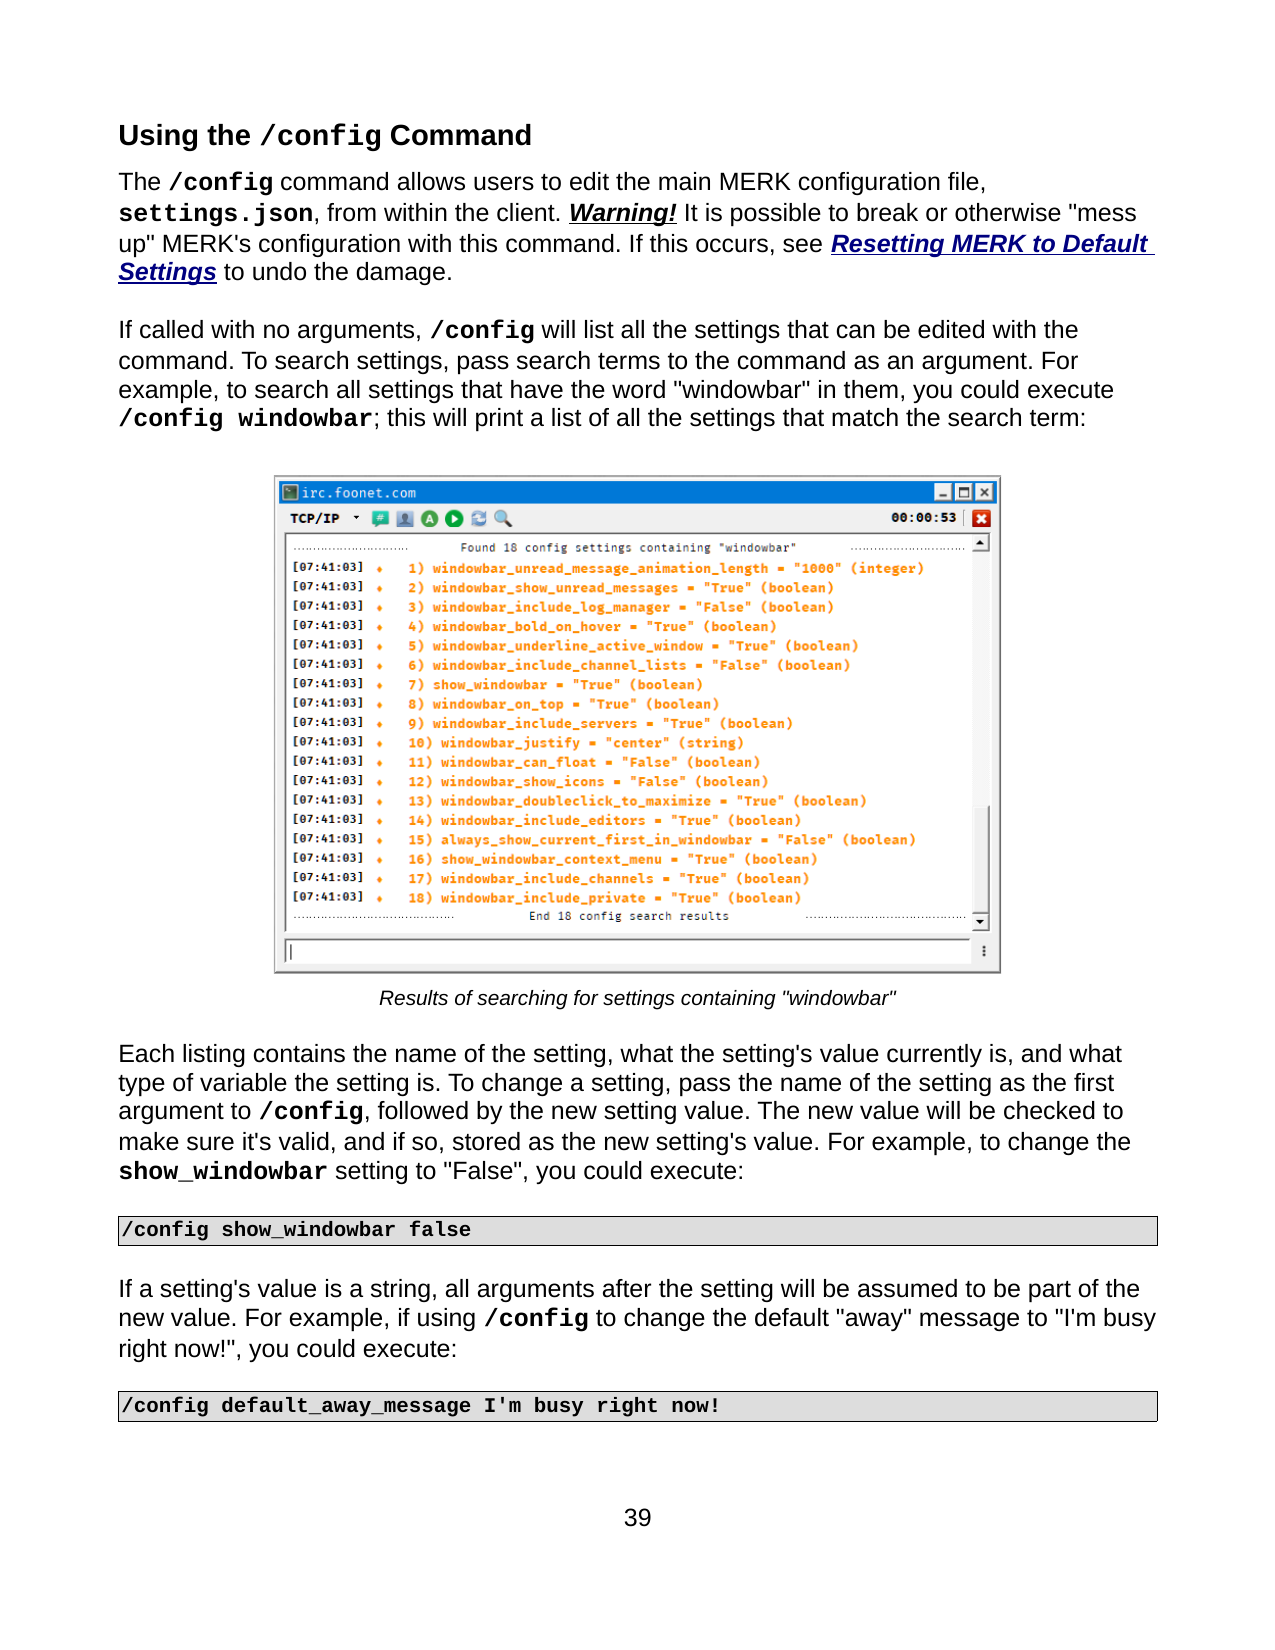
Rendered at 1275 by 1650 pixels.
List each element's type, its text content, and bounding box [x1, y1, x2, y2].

text Each listing contains the name of the setting, what the setting's value currently is, and what type of variable the setting is. To change a setting, pass the name of the setting as the first argument to /config, followed by the new setting value. The new value will be checked to make sure it's valid, and if so, stored as the new setting's value. For example, to change the show_windowbar setting to "False", you could execute: [118, 1039, 1157, 1187]
picture [273, 475, 1002, 974]
text The /config command allows users to edit the main MERK configuration file, settings.json, from within the client. Warning! It is possible to break or otherwise "mess up" MERK's configuration with this command. If this occurs, see Resetting MERK to Default Settings to undo the damage. [118, 167, 1157, 286]
text If called with no arguments, /config will list all the settings that can be edited with the command. To search settings, pass search terms to the command as an argument. For example, to search all settings that have the word "windowbar" in them, you could execute /config windowbar; this will print a list of all the settings that match the search term: [118, 315, 1157, 434]
table_header /config show_windowbar false [119, 1217, 1157, 1245]
text Results of searching for settings containing "windowbar" [333, 974, 942, 1010]
text If a setting's value is a string, all arguments after the setting will be assumed to be part of the new value. For example, if using /config to change the default "away" message to "I'm busy right now!", you could execute: [118, 1274, 1157, 1363]
table_header /config default_away_message I'm busy right now! [119, 1392, 1157, 1421]
subtitle Using the /config Command [118, 118, 1157, 154]
